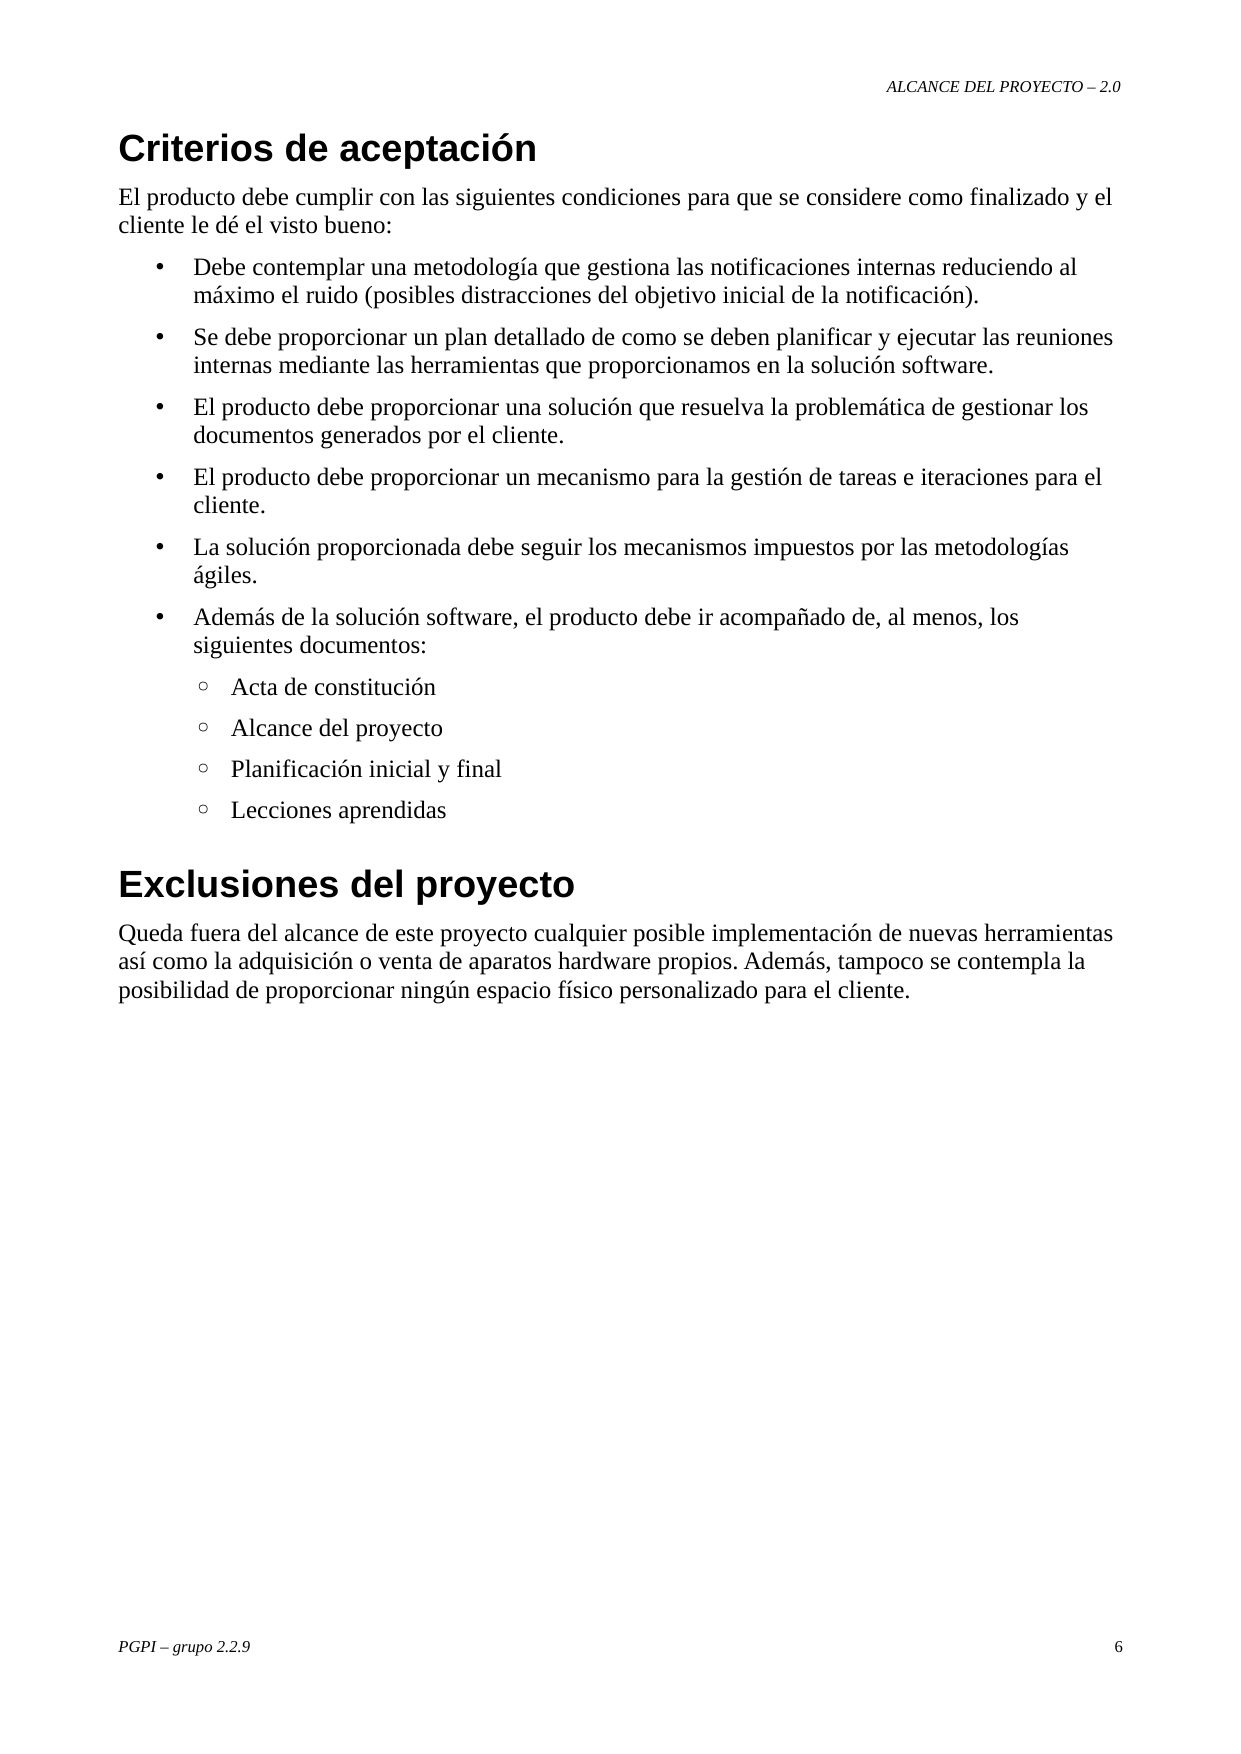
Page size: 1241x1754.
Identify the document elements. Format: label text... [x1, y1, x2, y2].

list Además de la solución software, el producto debe ir acompañado de, al menos, los siguientes documentos: [156, 602, 1122, 659]
subtitle Criterios de aceptación [118, 125, 1122, 169]
text Queda fuera del alcance de este proyecto cualquier posible implementación de nuevas herramientas así como la adquisición o venta de aparatos hardware propios. Además, tampoco se contempla la posibilidad de proporcionar ningún espacio físico personalizado para el cliente. [118, 918, 1122, 1004]
text El producto debe cumplir con las siguientes condiciones para que se considere como finalizado y el cliente le dé el visto bueno: [118, 182, 1122, 239]
list Lecciones aprendidas [193, 795, 1122, 824]
list Alcance del proyecto [193, 713, 1122, 742]
list El producto debe proporcionar una solución que resuelva la problemática de gestionar los documentos generados por el cliente. [156, 392, 1122, 449]
list La solución proporcionada debe seguir los mecanismos impuestos por las metodologías ágiles. [156, 532, 1122, 589]
list Planificación inicial y final [193, 754, 1122, 783]
subtitle Exclusiones del proyecto [118, 862, 1122, 905]
list Debe contemplar una metodología que gestiona las notificaciones internas reduciendo al máximo el ruido (posibles distracciones del objetivo inicial de la notificación). [156, 252, 1122, 309]
list Se debe proporcionar un plan detallado de como se deben planificar y ejecutar las reuniones internas mediante las herramientas que proporcionamos en la solución software. [156, 322, 1122, 379]
list Acta de constitución [193, 672, 1122, 700]
list El producto debe proporcionar un mecanismo para la gestión de tareas e iteraciones para el cliente. [156, 462, 1122, 519]
